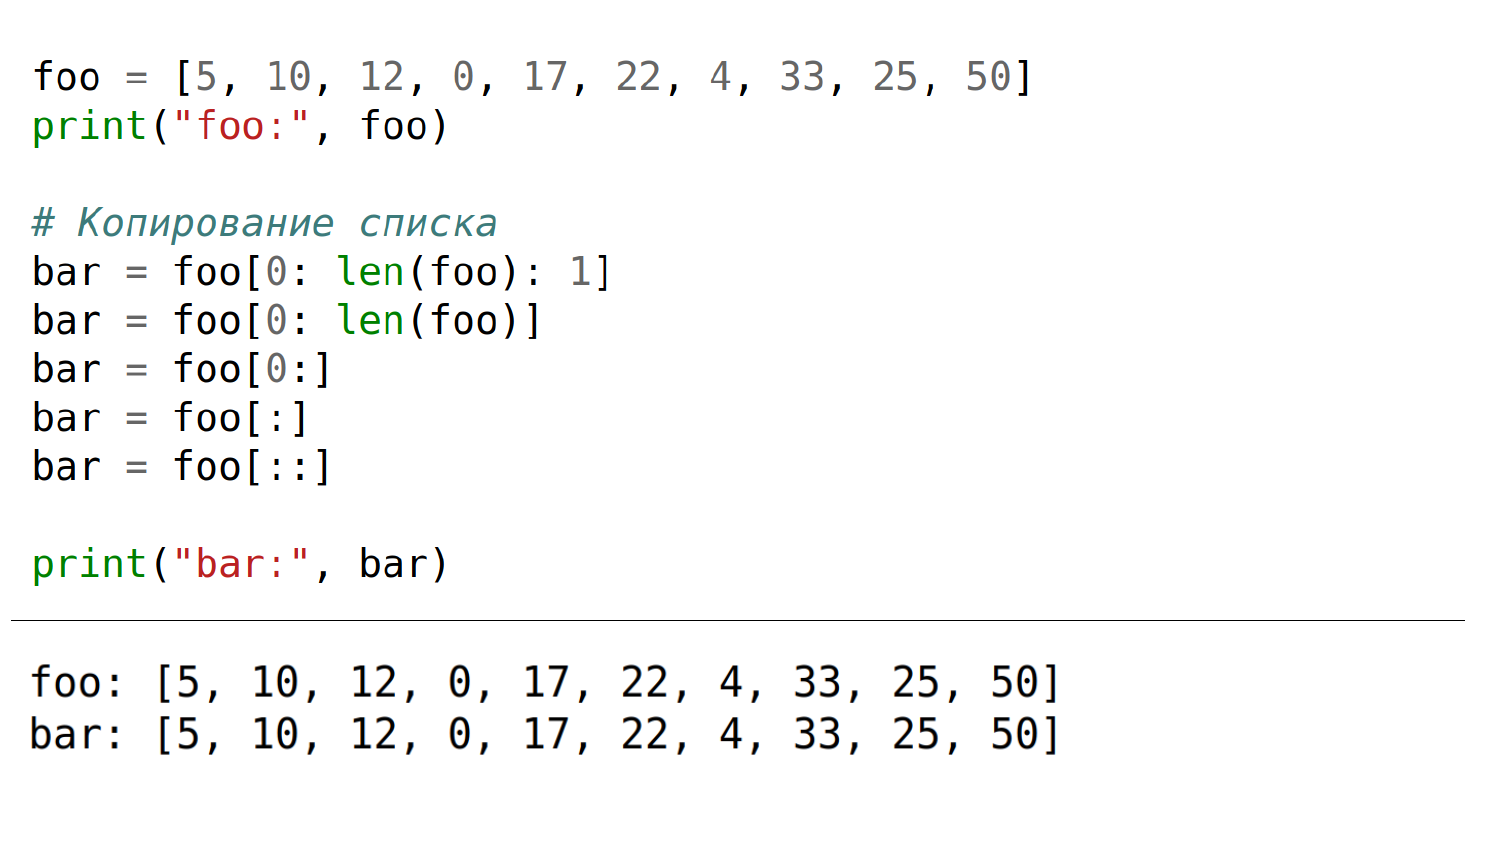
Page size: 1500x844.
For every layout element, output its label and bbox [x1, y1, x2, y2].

picture [23, 46, 1040, 595]
picture [23, 651, 1063, 765]
